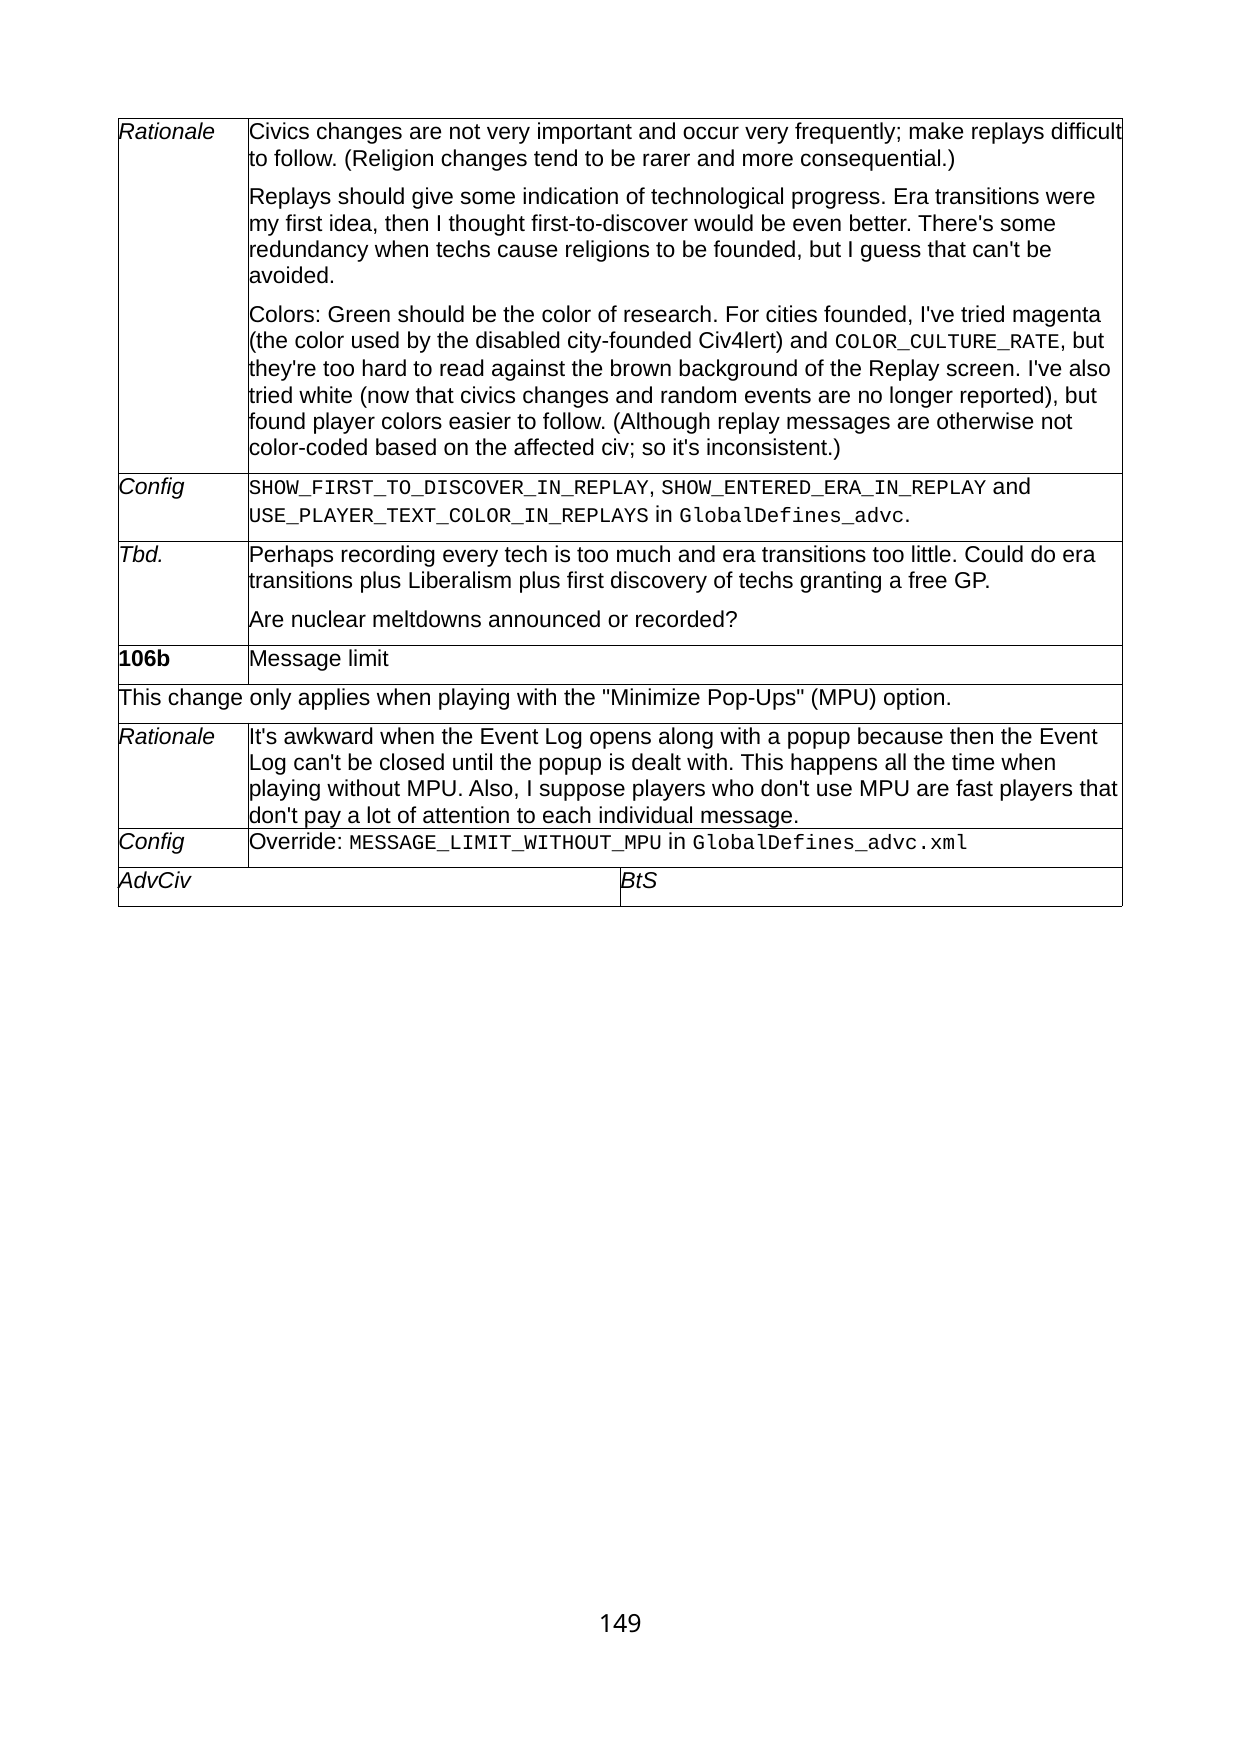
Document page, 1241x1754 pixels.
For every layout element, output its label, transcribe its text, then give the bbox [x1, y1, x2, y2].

table_cell Config [119, 829, 248, 867]
table_cell Perhaps recording every tech is too much and era transitions too little. Could do era transitions plus Liberalism plus first discovery of techs granting a free GP. Are nuclear meltdowns announced or recorded? [249, 542, 1122, 645]
table_cell Config [119, 474, 248, 541]
table_cell Tbd. [119, 542, 248, 645]
table_cell This change only applies when playing with the "Minimize Pop-Ups" (MPU) option. [119, 685, 1122, 723]
table_cell BtS [621, 868, 1122, 906]
table_cell AdvCiv [119, 868, 620, 906]
table_cell SHOW_FIRST_TO_DISCOVER_IN_REPLAY, SHOW_ENTERED_ERA_IN_REPLAY and USE_PLAYER_TEXT_COLOR_IN_REPLAYS in GlobalDefines_advc. [249, 474, 1122, 541]
table_cell It's awkward when the Event Log opens along with a popup because then the Event Log can't be closed until the popup is dealt with. This happens all the time when playing without MPU. Also, I suppose players who don't use MPU are fast players that don't pay a lot of attention to each individual message. [249, 724, 1122, 828]
table_cell Message limit [249, 646, 1122, 684]
table_cell Civics changes are not very important and occur very frequently; make replays difficult to follow. (Religion changes tend to be rarer and more consequential.) Replays should give some indication of technological progress. Era transitions were my first idea, then I thought first-to-discover would be even better. There's some redundancy when techs cause religions to be founded, but I guess that can't be avoided. Colors: Green should be the color of research. For cities founded, I've tried magenta (the color used by the disabled city-founded Civ4lert) and COLOR_CULTURE_RATE, but they're too hard to read against the brown background of the Replay screen. I've also tried white (now that civics changes and random events are no longer reported), but found player colors easier to follow. (Although replay messages are otherwise not color-coded based on the affected civ; so it's inconsistent.) [249, 119, 1122, 473]
table_cell Override: MESSAGE_LIMIT_WITHOUT_MPU in GlobalDefines_advc.xml [249, 829, 1122, 867]
table_cell Rationale [119, 724, 248, 828]
table_cell 106b [119, 646, 248, 684]
table_cell Rationale [119, 119, 248, 473]
